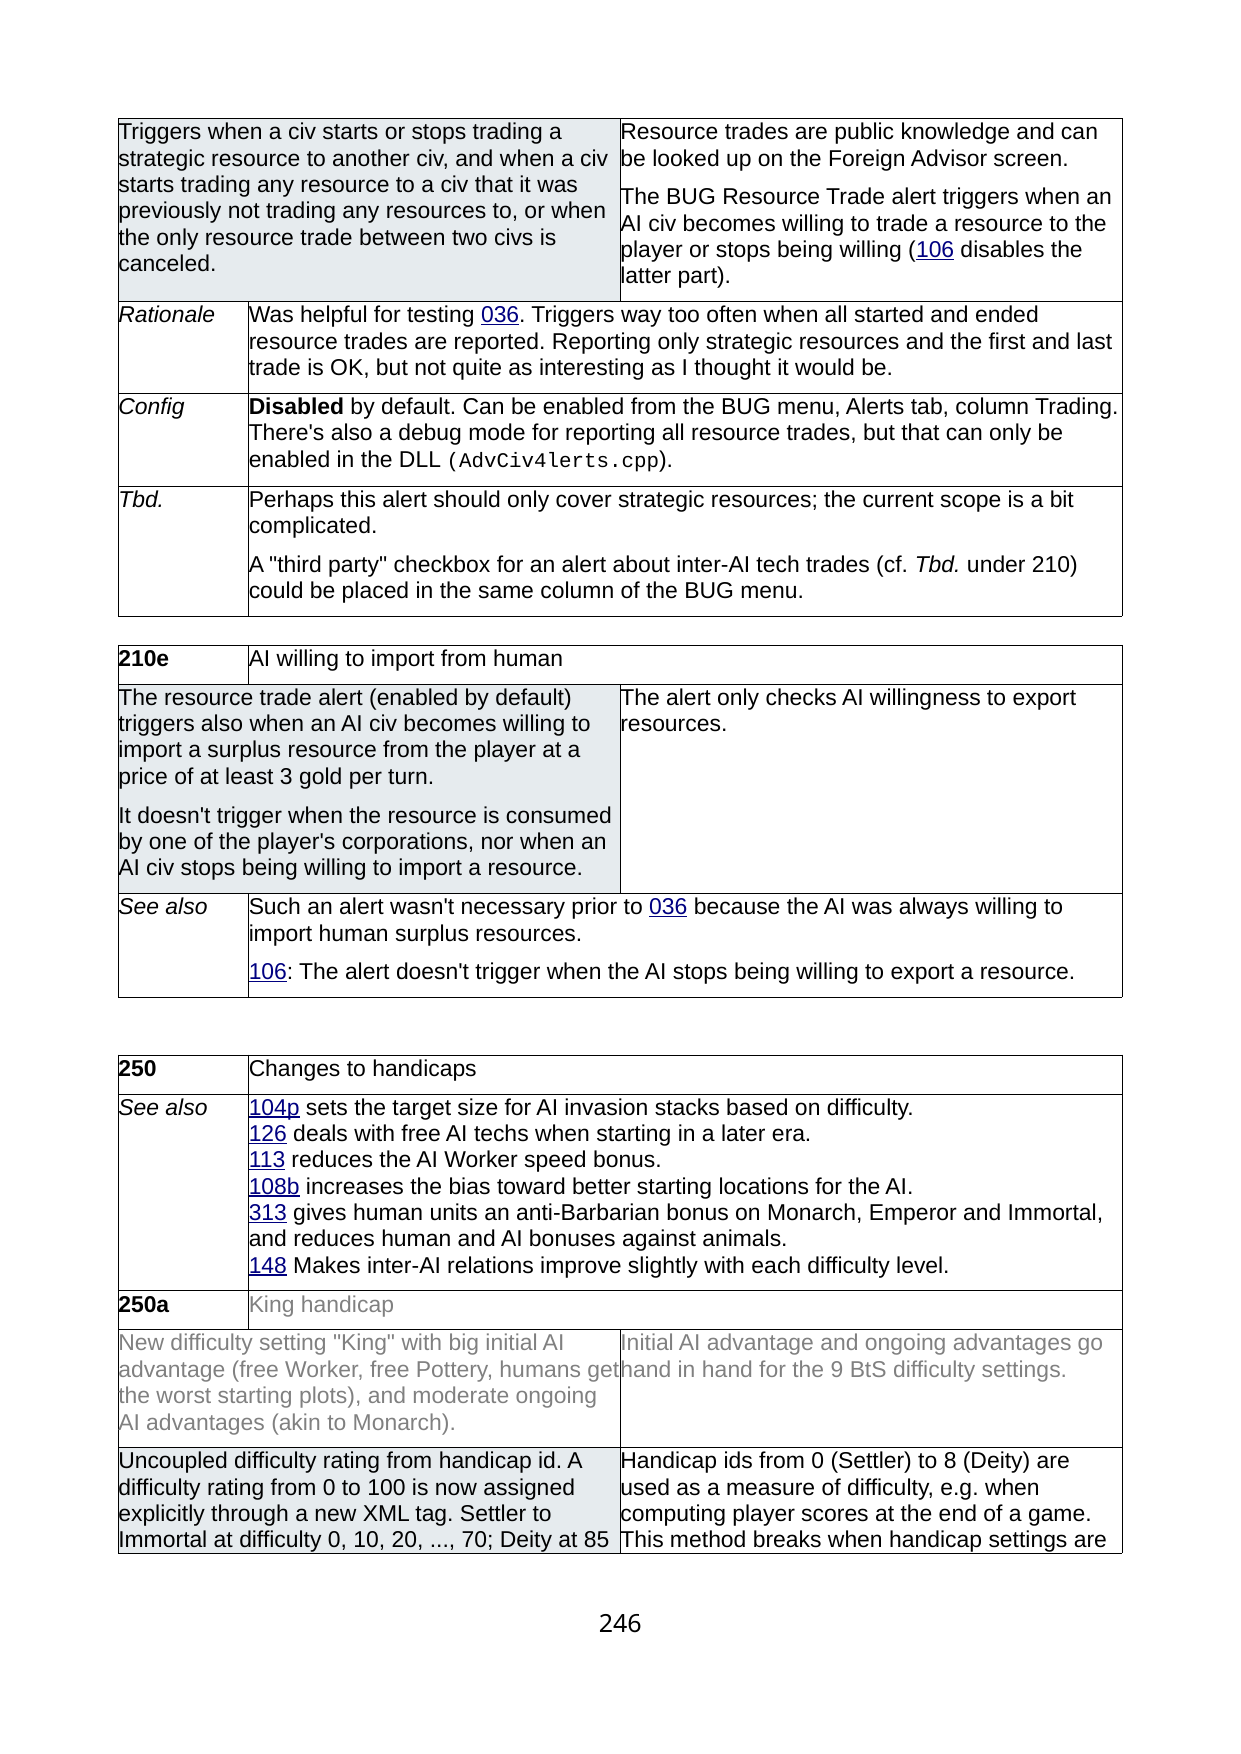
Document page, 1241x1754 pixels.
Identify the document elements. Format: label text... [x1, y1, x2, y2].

table_header Changes to handicaps [249, 1056, 1122, 1093]
table_cell King handicap [249, 1291, 1122, 1329]
table_cell Such an alert wasn't necessary prior to 036 because the AI was always willing to import human surplus resources. 106: The alert doesn't trigger when the AI stops being willing to export a resource. [249, 894, 1122, 997]
table_cell See also [119, 894, 248, 997]
table_cell Uncoupled difficulty rating from handicap id. A difficulty rating from 0 to 100 is now assigned explicitly through a new XML tag. Settler to Immortal at difficulty 0, 10, 20, ..., 70; Deity at 85 [119, 1448, 620, 1553]
table_cell Config [119, 394, 248, 486]
table_header AI willing to import from human [249, 646, 1122, 684]
table_cell Resource trades are public knowledge and can be looked up on the Foreign Advisor screen. The BUG Resource Trade alert triggers when an AI civ becomes willing to trade a resource to the player or stops being willing (106 disables the latter part). [621, 119, 1122, 301]
table_cell 250a [119, 1291, 248, 1329]
table_cell The alert only checks AI willingness to export resources. [621, 685, 1122, 893]
table_header 250 [119, 1056, 248, 1093]
table_cell New difficulty setting "King" with big initial AI advantage (free Worker, free Pottery, humans get the worst starting plots), and moderate ongoing AI advantages (akin to Monarch). [119, 1330, 620, 1447]
table_cell Was helpful for testing 036. Triggers way too often when all started and ended resource trades are reported. Reporting only strategic resources and the first and last trade is OK, but not quite as interesting as I thought it would be. [249, 302, 1122, 393]
table_cell Disabled by default. Can be enabled from the BUG menu, Alerts tab, column Trading. There's also a debug mode for reporting all resource trades, but that can only be enabled in the DLL (AdvCiv4lerts.cpp). [249, 394, 1122, 486]
table_cell The resource trade alert (enabled by default) triggers also when an AI civ becomes willing to import a surplus resource from the player at a price of at least 3 gold per turn. It doesn't trigger when the resource is consumed by one of the player's corporations, nor when an AI civ stops being willing to import a resource. [119, 685, 620, 893]
table_cell Rationale [119, 302, 248, 393]
table_cell Triggers when a civ starts or stops trading a strategic resource to another civ, and when a civ starts trading any resource to a civ that it was previously not trading any resources to, or when the only resource trade between two civs is canceled. [119, 119, 620, 301]
table_cell 104p sets the target size for AI invasion stacks based on difficulty. 126 deals with free AI techs when starting in a later era. 113 reduces the AI Worker speed bonus. 108b increases the bias toward better starting locations for the AI. 313 gives human units an anti-Barbarian bonus on Monarch, Emperor and Immortal, and reduces human and AI bonuses against animals. 148 Makes inter-AI relations improve slightly with each difficulty level. [249, 1095, 1122, 1290]
table_cell Handicap ids from 0 (Settler) to 8 (Deity) are used as a measure of difficulty, e.g. when computing player scores at the end of a game. This method breaks when handicap settings are [621, 1448, 1122, 1553]
table_header 210e [119, 646, 248, 684]
table_cell Tbd. [119, 487, 248, 616]
table_cell Perhaps this alert should only cover strategic resources; the current scope is a bit complicated. A "third party" checkbox for an alert about inter-AI tech trades (cf. Tbd. under 210) could be placed in the same column of the BUG menu. [249, 487, 1122, 616]
table_cell Initial AI advantage and ongoing advantages go hand in hand for the 9 BtS difficulty settings. [621, 1330, 1122, 1447]
table_cell See also [119, 1095, 248, 1290]
